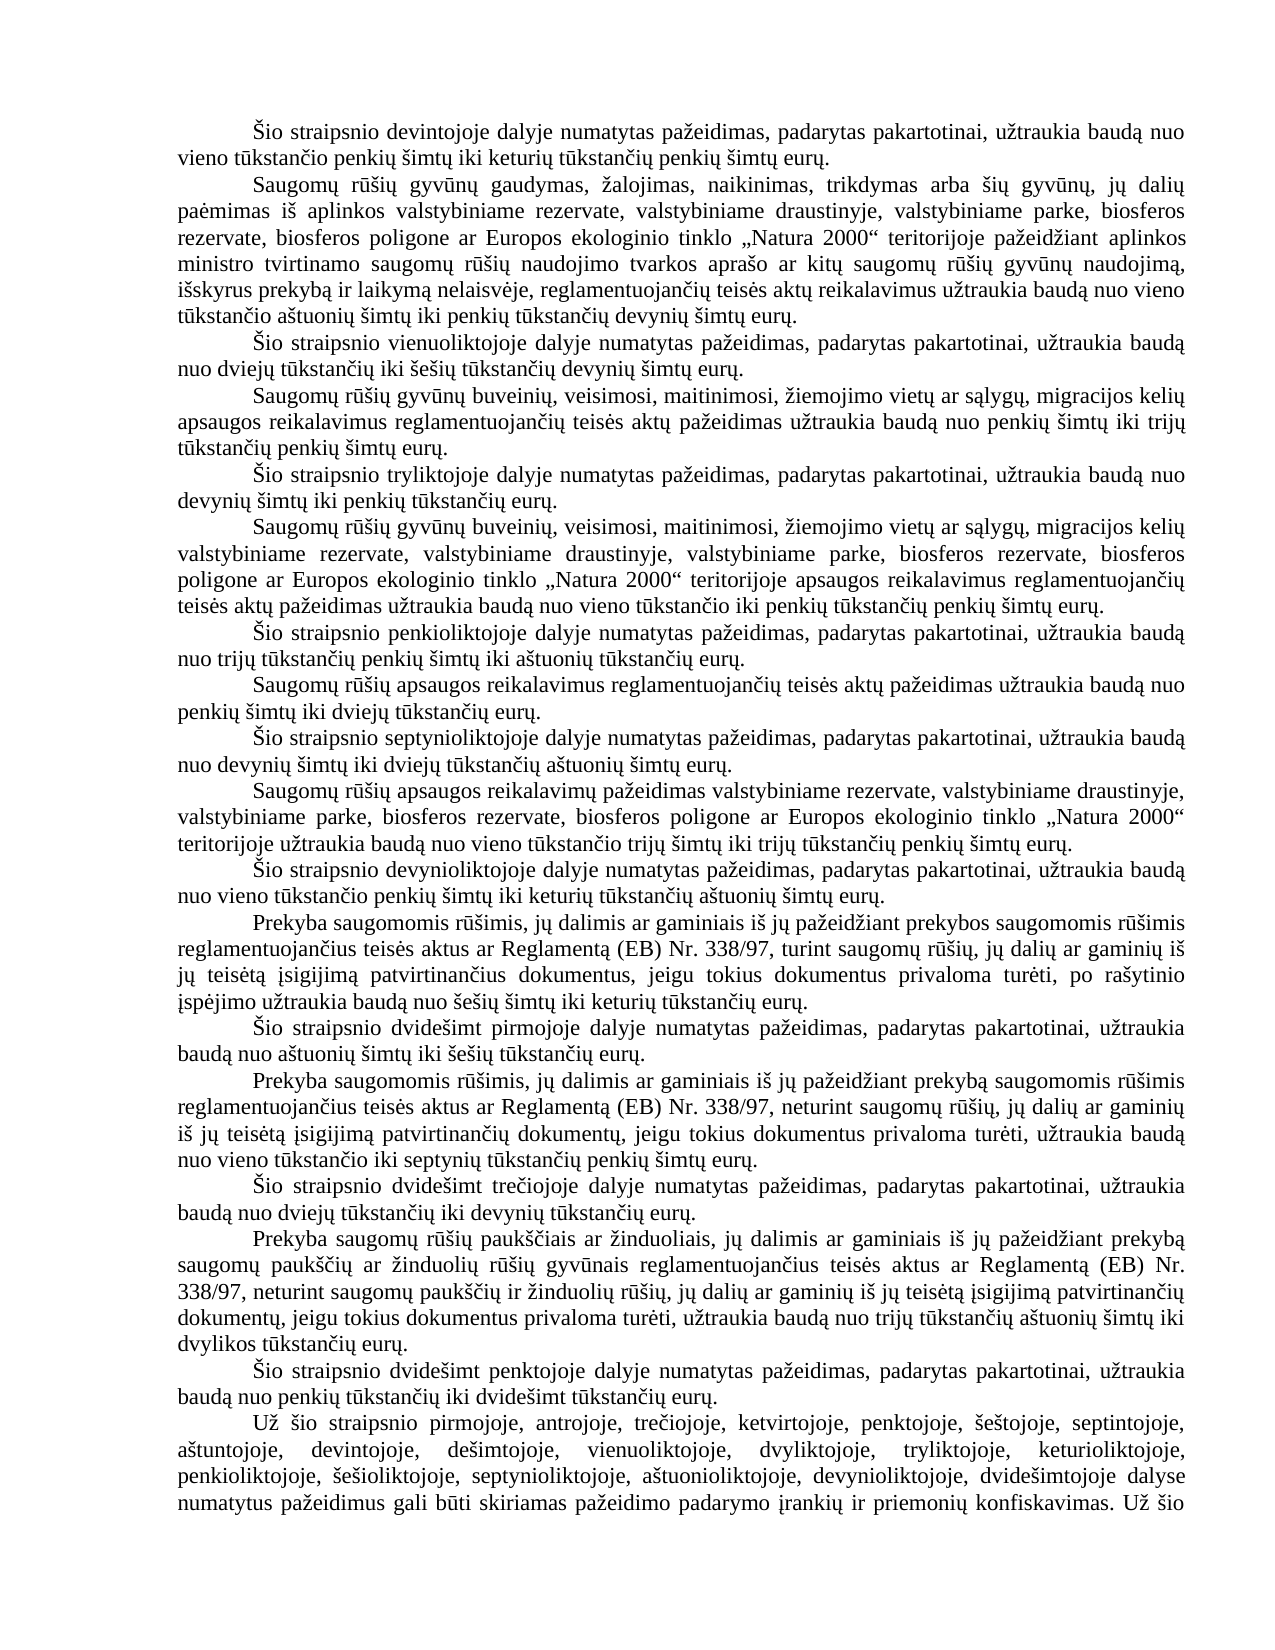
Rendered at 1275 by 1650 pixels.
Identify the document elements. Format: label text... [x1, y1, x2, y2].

text Šio straipsnio dvidešimt penktojoje dalyje numatytas pažeidimas, padarytas pakartotinai, užtraukia baudą nuo penkių tūkstančių iki dvidešimt tūkstančių eurų. [177, 1357, 1186, 1409]
text Saugomų rūšių gyvūnų gaudymas, žalojimas, naikinimas, trikdymas arba šių gyvūnų, jų dalių paėmimas iš aplinkos valstybiniame rezervate, valstybiniame draustinyje, valstybiniame parke, biosferos rezervate, biosferos poligone ar Europos ekologinio tinklo „Natura 2000“ teritorijoje pažeidžiant aplinkos ministro tvirtinamo saugomų rūšių naudojimo tvarkos aprašo ar kitų saugomų rūšių gyvūnų naudojimą, išskyrus prekybą ir laikymą nelaisvėje, reglamentuojančių teisės aktų reikalavimus užtraukia baudą nuo vieno tūkstančio aštuonių šimtų iki penkių tūkstančių devynių šimtų eurų. [177, 171, 1186, 329]
text Prekyba saugomų rūšių paukščiais ar žinduoliais, jų dalimis ar gaminiais iš jų pažeidžiant prekybą saugomų paukščių ar žinduolių rūšių gyvūnais reglamentuojančius teisės aktus ar Reglamentą (EB) Nr. 338/97, neturint saugomų paukščių ir žinduolių rūšių, jų dalių ar gaminių iš jų teisėtą įsigijimą patvirtinančių dokumentų, jeigu tokius dokumentus privaloma turėti, užtraukia baudą nuo trijų tūkstančių aštuonių šimtų iki dvylikos tūkstančių eurų. [177, 1225, 1186, 1357]
text Saugomų rūšių gyvūnų buveinių, veisimosi, maitinimosi, žiemojimo vietų ar sąlygų, migracijos kelių apsaugos reikalavimus reglamentuojančių teisės aktų pažeidimas užtraukia baudą nuo penkių šimtų iki trijų tūkstančių penkių šimtų eurų. [177, 382, 1186, 461]
text Šio straipsnio devintojoje dalyje numatytas pažeidimas, padarytas pakartotinai, užtraukia baudą nuo vieno tūkstančio penkių šimtų iki keturių tūkstančių penkių šimtų eurų. [177, 118, 1186, 171]
text Šio straipsnio dvidešimt pirmojoje dalyje numatytas pažeidimas, padarytas pakartotinai, užtraukia baudą nuo aštuonių šimtų iki šešių tūkstančių eurų. [177, 1014, 1186, 1067]
text Už šio straipsnio pirmojoje, antrojoje, trečiojoje, ketvirtojoje, penktojoje, šeštojoje, septintojoje, aštuntojoje, devintojoje, dešimtojoje, vienuoliktojoje, dvyliktojoje, tryliktojoje, keturioliktojoje, penkioliktojoje, šešioliktojoje, septynioliktojoje, aštuonioliktojoje, devynioliktojoje, dvidešimtojoje dalyse numatytus pažeidimus gali būti skiriamas pažeidimo padarymo įrankių ir priemonių konfiskavimas. Už šio [177, 1409, 1186, 1515]
text Šio straipsnio vienuoliktojoje dalyje numatytas pažeidimas, padarytas pakartotinai, užtraukia baudą nuo dviejų tūkstančių iki šešių tūkstančių devynių šimtų eurų. [177, 329, 1186, 382]
text Saugomų rūšių apsaugos reikalavimus reglamentuojančių teisės aktų pažeidimas užtraukia baudą nuo penkių šimtų iki dviejų tūkstančių eurų. [177, 672, 1186, 724]
text Prekyba saugomomis rūšimis, jų dalimis ar gaminiais iš jų pažeidžiant prekybą saugomomis rūšimis reglamentuojančius teisės aktus ar Reglamentą (EB) Nr. 338/97, neturint saugomų rūšių, jų dalių ar gaminių iš jų teisėtą įsigijimą patvirtinančių dokumentų, jeigu tokius dokumentus privaloma turėti, užtraukia baudą nuo vieno tūkstančio iki septynių tūkstančių penkių šimtų eurų. [177, 1067, 1186, 1172]
text Šio straipsnio tryliktojoje dalyje numatytas pažeidimas, padarytas pakartotinai, užtraukia baudą nuo devynių šimtų iki penkių tūkstančių eurų. [177, 461, 1186, 513]
text Šio straipsnio devynioliktojoje dalyje numatytas pažeidimas, padarytas pakartotinai, užtraukia baudą nuo vieno tūkstančio penkių šimtų iki keturių tūkstančių aštuonių šimtų eurų. [177, 856, 1186, 909]
text Prekyba saugomomis rūšimis, jų dalimis ar gaminiais iš jų pažeidžiant prekybos saugomomis rūšimis reglamentuojančius teisės aktus ar Reglamentą (EB) Nr. 338/97, turint saugomų rūšių, jų dalių ar gaminių iš jų teisėtą įsigijimą patvirtinančius dokumentus, jeigu tokius dokumentus privaloma turėti, po rašytinio įspėjimo užtraukia baudą nuo šešių šimtų iki keturių tūkstančių eurų. [177, 909, 1186, 1014]
text Šio straipsnio penkioliktojoje dalyje numatytas pažeidimas, padarytas pakartotinai, užtraukia baudą nuo trijų tūkstančių penkių šimtų iki aštuonių tūkstančių eurų. [177, 619, 1186, 672]
text Saugomų rūšių apsaugos reikalavimų pažeidimas valstybiniame rezervate, valstybiniame draustinyje, valstybiniame parke, biosferos rezervate, biosferos poligone ar Europos ekologinio tinklo „Natura 2000“ teritorijoje užtraukia baudą nuo vieno tūkstančio trijų šimtų iki trijų tūkstančių penkių šimtų eurų. [177, 777, 1186, 856]
text Šio straipsnio septynioliktojoje dalyje numatytas pažeidimas, padarytas pakartotinai, užtraukia baudą nuo devynių šimtų iki dviejų tūkstančių aštuonių šimtų eurų. [177, 724, 1186, 777]
text Šio straipsnio dvidešimt trečiojoje dalyje numatytas pažeidimas, padarytas pakartotinai, užtraukia baudą nuo dviejų tūkstančių iki devynių tūkstančių eurų. [177, 1172, 1186, 1225]
text Saugomų rūšių gyvūnų buveinių, veisimosi, maitinimosi, žiemojimo vietų ar sąlygų, migracijos kelių valstybiniame rezervate, valstybiniame draustinyje, valstybiniame parke, biosferos rezervate, biosferos poligone ar Europos ekologinio tinklo „Natura 2000“ teritorijoje apsaugos reikalavimus reglamentuojančių teisės aktų pažeidimas užtraukia baudą nuo vieno tūkstančio iki penkių tūkstančių penkių šimtų eurų. [177, 513, 1186, 619]
